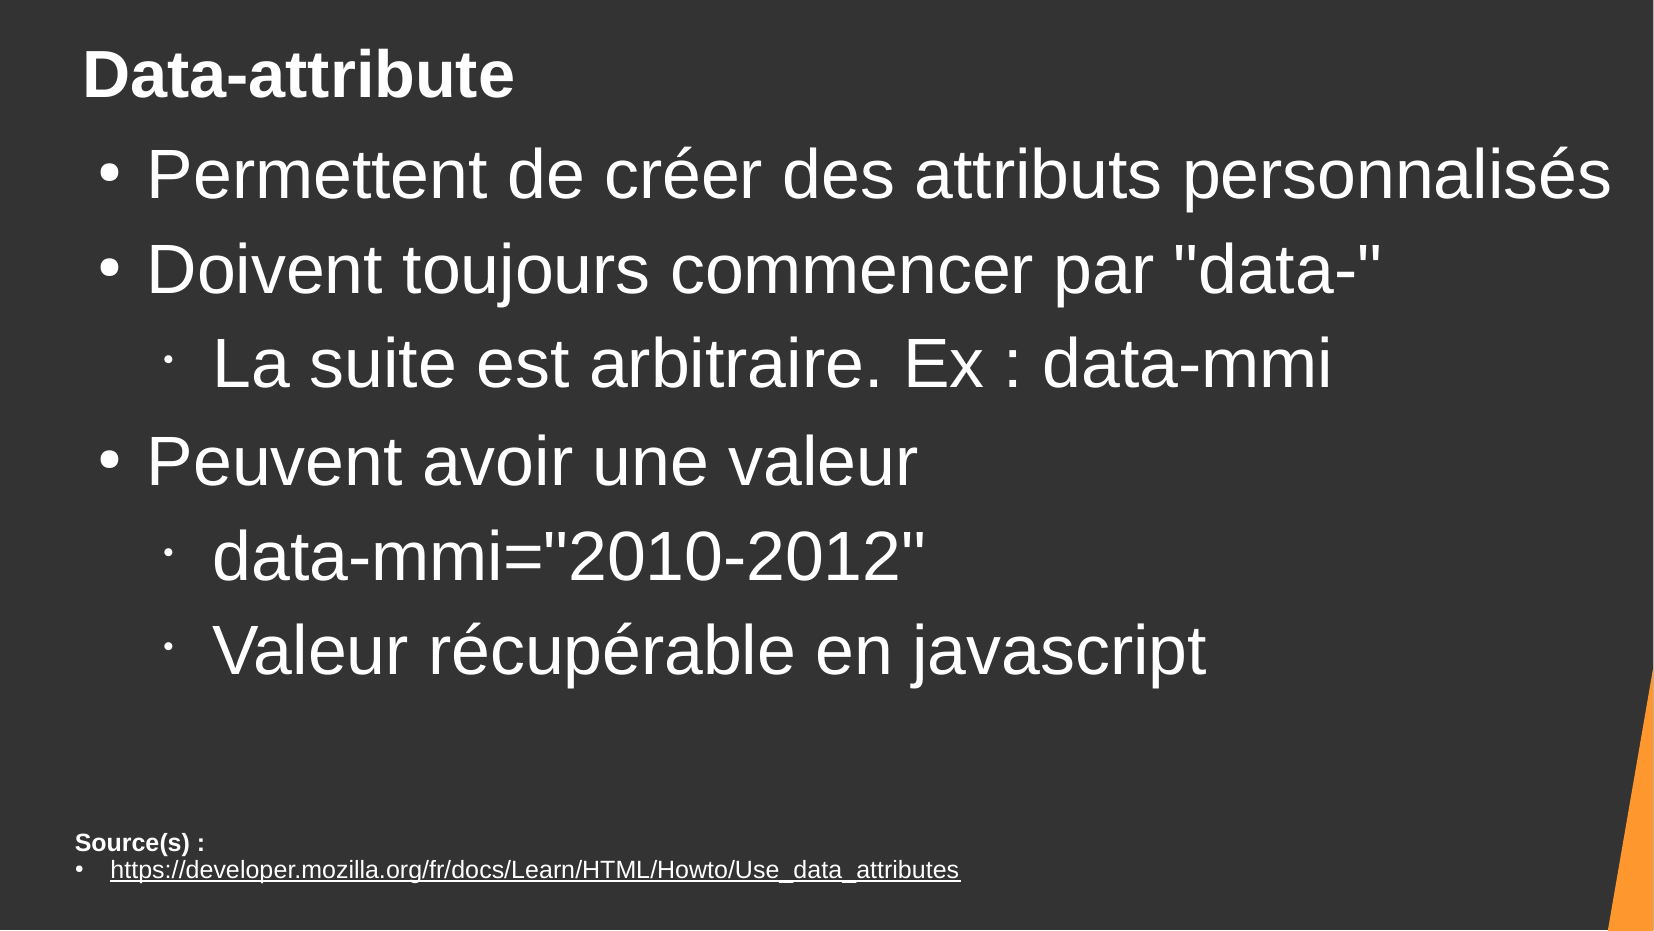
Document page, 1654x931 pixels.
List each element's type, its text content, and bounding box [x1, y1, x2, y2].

text_box Source(s) : https://developer.mozilla.org/fr/docs/Learn/HTML/Howto/Use_data_attributes [60, 820, 1583, 920]
title Data-attribute [82, 37, 1571, 114]
list Permettent de créer des attributs personnalisés Doivent toujours commencer par "data-" La suite est arbitraire. Ex : data-mmi Peuvent avoir une valeur data-mmi="2010-2012" Valeur récupérable en javascript [80, 135, 1620, 733]
text_box [1607, 663, 1654, 931]
